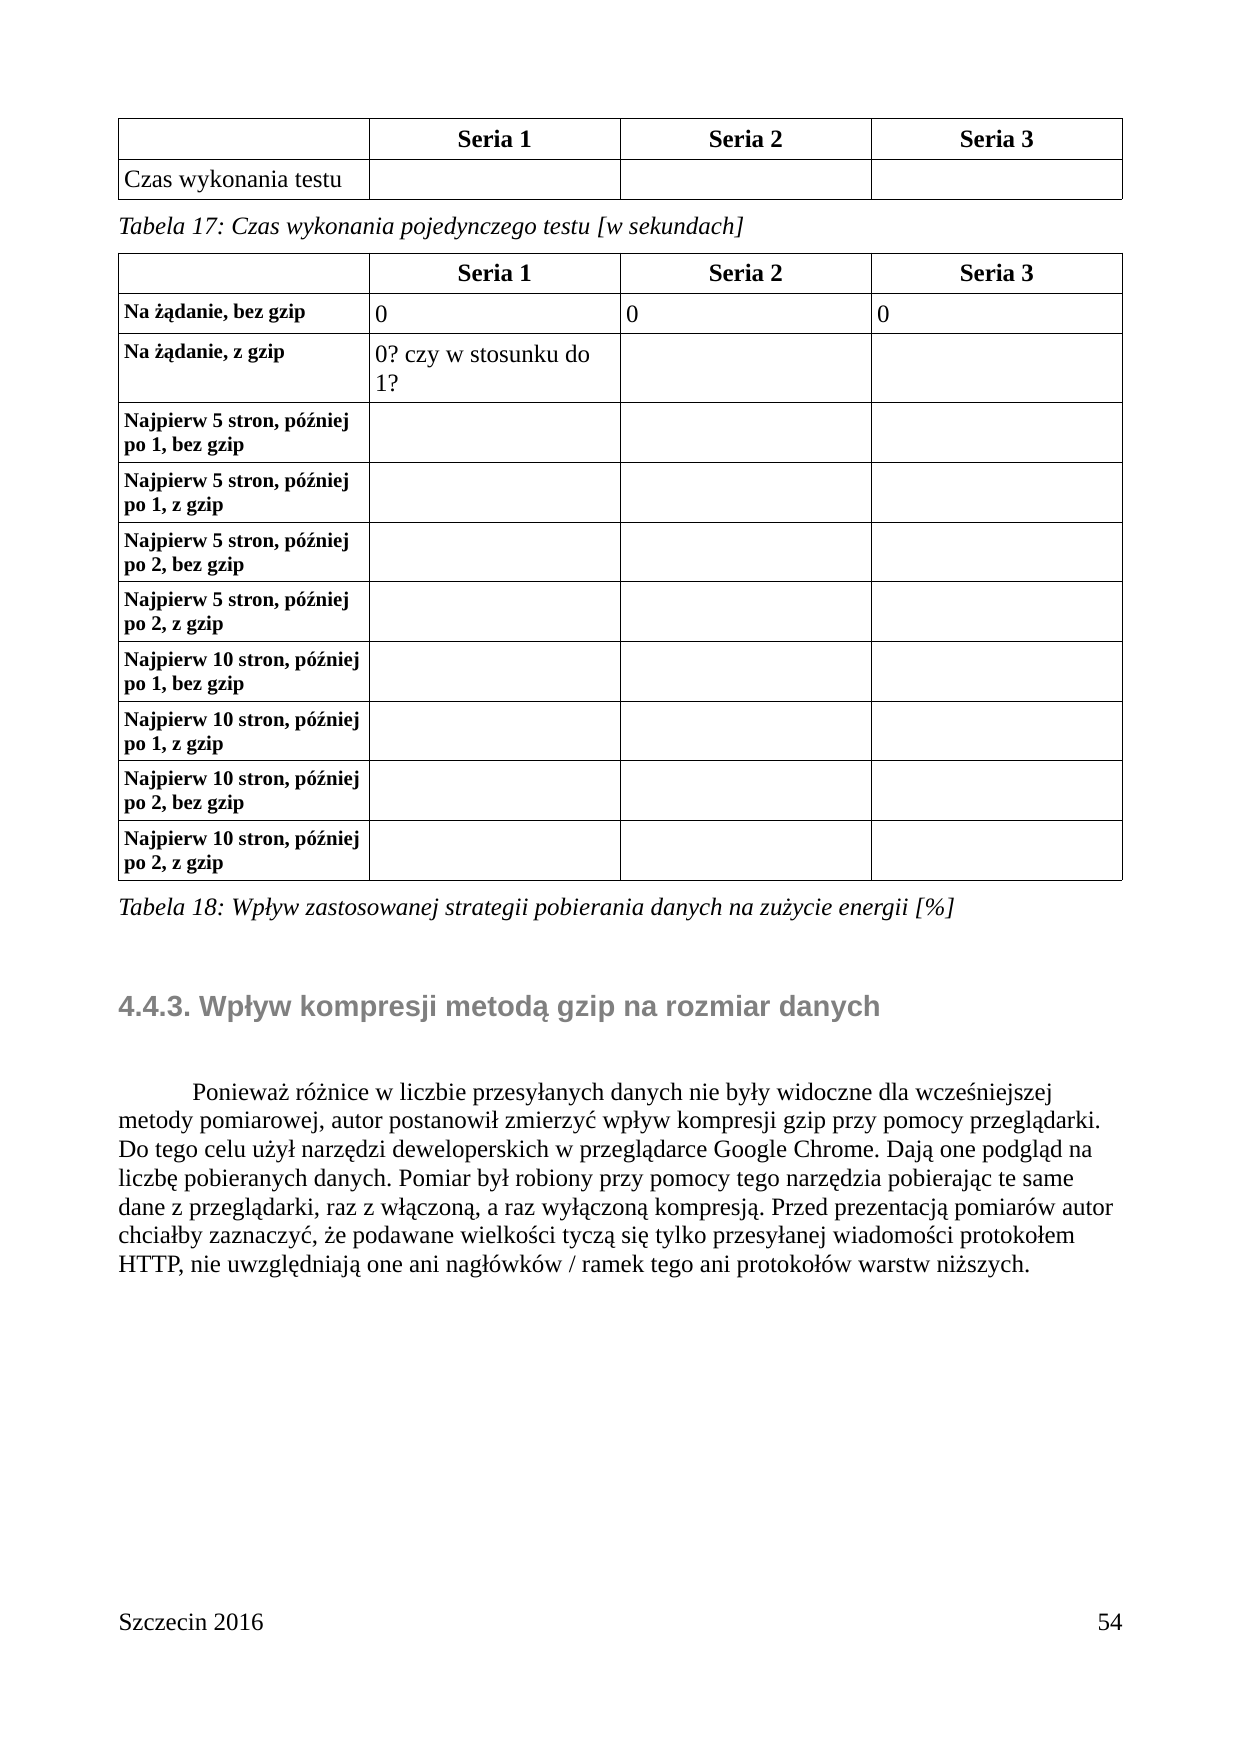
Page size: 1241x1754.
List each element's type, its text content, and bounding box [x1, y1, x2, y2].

table_header [119, 119, 369, 158]
table_cell [621, 463, 871, 522]
table_cell [872, 761, 1122, 820]
table_header Seria 1 [370, 119, 620, 158]
table_cell [621, 523, 871, 581]
table_cell 0? czy w stosunku do 1? [370, 334, 620, 402]
table_cell Najpierw 10 stron, później po 1, bez gzip [119, 642, 369, 701]
text Ponieważ różnice w liczbie przesyłanych danych nie były widoczne dla wcześniejszej metody pomiarowej, autor postanowił zmierzyć wpływ kompresji gzip przy pomocy przeglądarki. Do tego celu użył narzędzi deweloperskich w przeglądarce Google Chrome. Dają one podgląd na liczbę pobieranych danych. Pomiar był robiony przy pomocy tego narzędzia pobierając te same dane z przeglądarki, raz z włączoną, a raz wyłączoną kompresją. Przed prezentacją pomiarów autor chciałby zaznaczyć, że podawane wielkości tyczą się tylko przesyłanej wiadomości protokołem HTTP, nie uwzględniają one ani nagłówków / ramek tego ani protokołów warstw niższych. [118, 1077, 1122, 1278]
table_cell [370, 463, 620, 522]
table_cell [370, 761, 620, 820]
table_header [119, 254, 369, 293]
table_header Seria 3 [872, 254, 1122, 293]
table_cell [872, 821, 1122, 880]
table_cell [621, 702, 871, 760]
table_cell Najpierw 10 stron, później po 2, bez gzip [119, 761, 369, 820]
table_cell Najpierw 10 stron, później po 1, z gzip [119, 702, 369, 760]
table_cell 0 [621, 294, 871, 333]
table_cell [370, 160, 620, 199]
table_cell [370, 582, 620, 641]
table_header Seria 3 [872, 119, 1122, 158]
table_cell [621, 582, 871, 641]
table_header Seria 2 [621, 254, 871, 293]
table_cell Czas wykonania testu [119, 160, 369, 199]
table_cell [872, 642, 1122, 701]
table_cell [621, 160, 871, 199]
table_header Seria 1 [370, 254, 620, 293]
table_cell [621, 642, 871, 701]
table_cell [370, 702, 620, 760]
table_cell Na żądanie, z gzip [119, 334, 369, 402]
table_cell 0 [872, 294, 1122, 333]
table_cell [872, 334, 1122, 402]
table_cell [872, 702, 1122, 760]
table_cell [872, 160, 1122, 199]
table_cell [872, 403, 1122, 462]
table_cell 0 [370, 294, 620, 333]
table_cell Najpierw 5 stron, później po 2, bez gzip [119, 523, 369, 581]
table_header Seria 2 [621, 119, 871, 158]
table_cell Najpierw 5 stron, później po 1, z gzip [119, 463, 369, 522]
text Tabela 18: Wpływ zastosowanej strategii pobierania danych na zużycie energii [%] [118, 892, 1122, 921]
table_cell Najpierw 5 stron, później po 1, bez gzip [119, 403, 369, 462]
table_cell [872, 523, 1122, 581]
text Tabela 17: Czas wykonania pojedynczego testu [w sekundach] [118, 211, 1122, 240]
table_cell [872, 463, 1122, 522]
table_cell [370, 642, 620, 701]
table_cell [370, 403, 620, 462]
table_cell [621, 334, 871, 402]
table_cell Najpierw 5 stron, później po 2, z gzip [119, 582, 369, 641]
table_cell [621, 403, 871, 462]
table_cell [872, 582, 1122, 641]
table_cell [370, 821, 620, 880]
table_cell [370, 523, 620, 581]
table_cell Na żądanie, bez gzip [119, 294, 369, 333]
table_cell Najpierw 10 stron, później po 2, z gzip [119, 821, 369, 880]
table_cell [621, 821, 871, 880]
subtitle 4.4.3. Wpływ kompresji metodą gzip na rozmiar danych [118, 989, 1122, 1023]
table_cell [621, 761, 871, 820]
